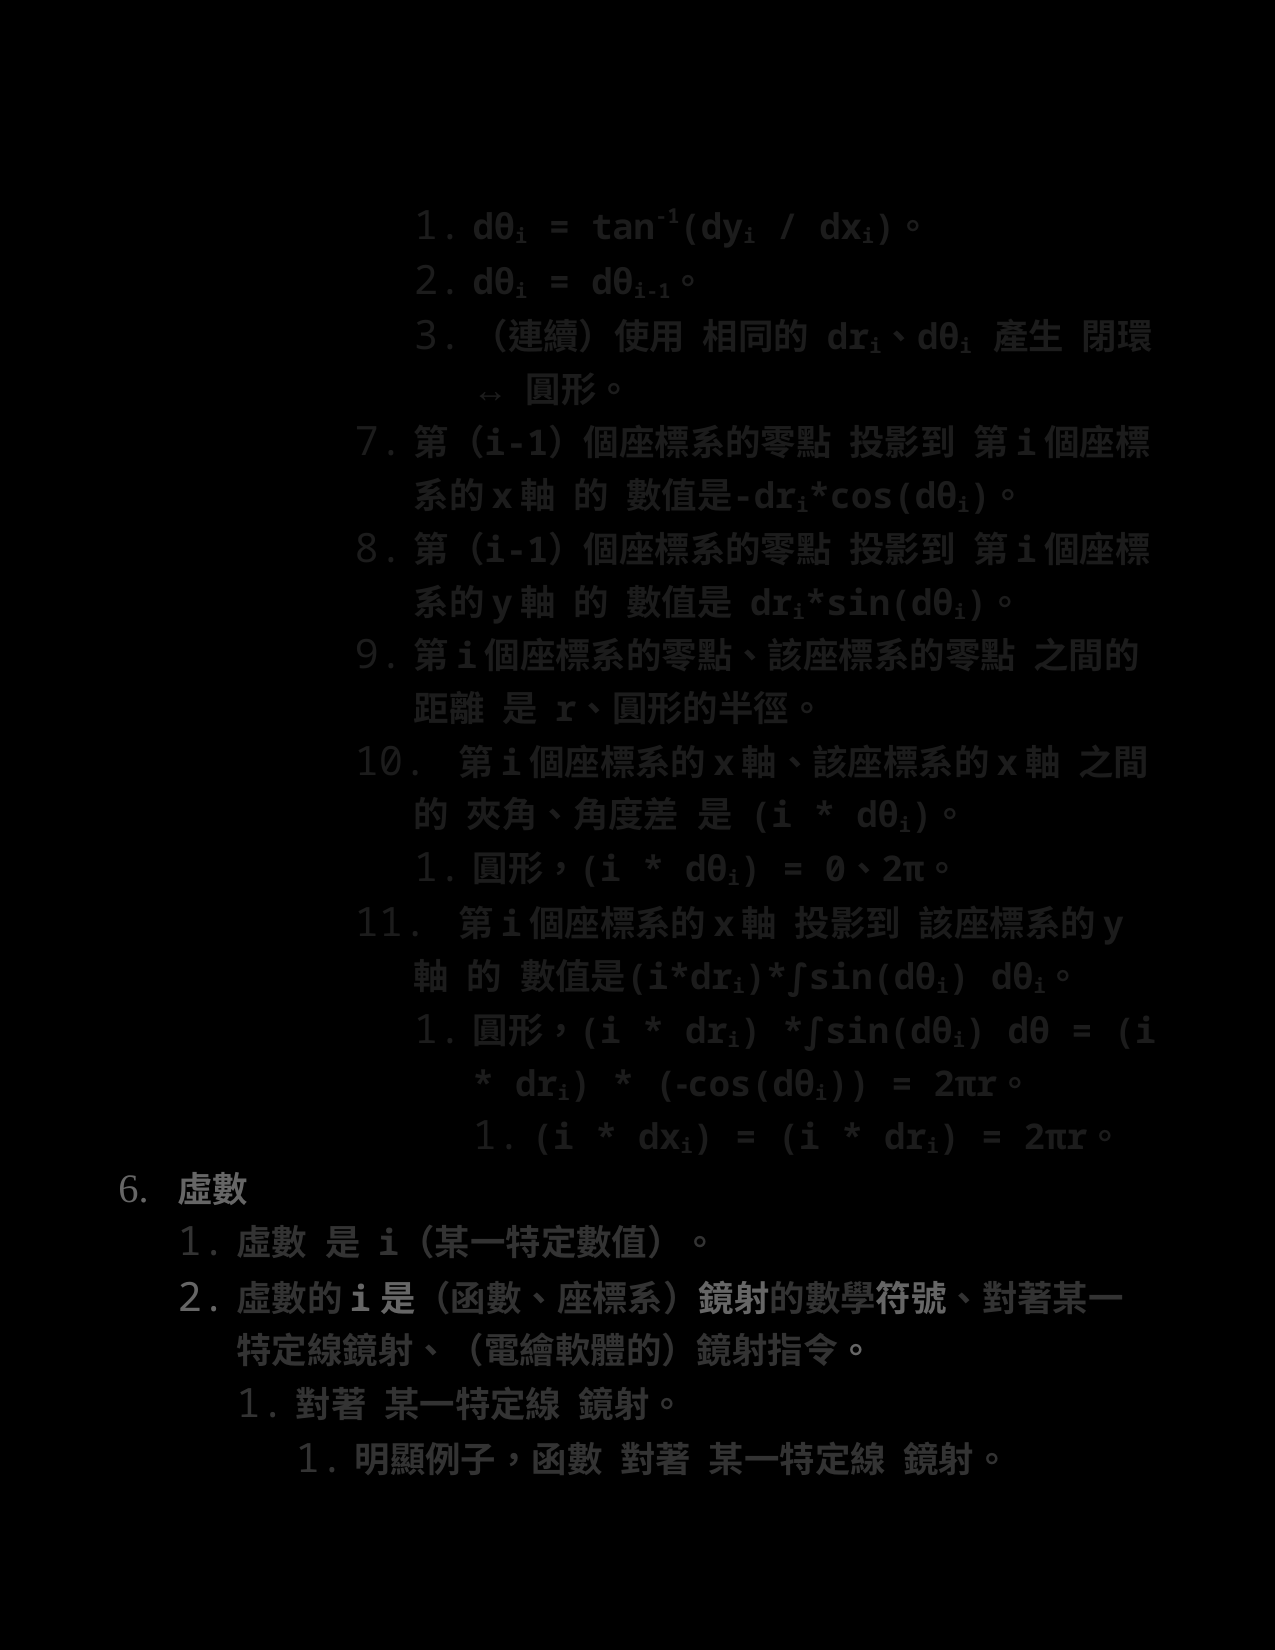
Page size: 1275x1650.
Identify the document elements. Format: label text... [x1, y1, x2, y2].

list 明顯例子，函數 對著 某一特定線 鏡射。 [295, 1429, 1157, 1484]
list 第i個座標系的零點、該座標系的零點 之間的 距離 是 r、圓形的半徑。 [354, 625, 1157, 732]
list 虛數 是 i（某一特定數值）。 [177, 1213, 1157, 1268]
list 第（i-1）個座標系的零點 投影到 第i個座標系的y軸 的 數值是 dri*sin(dθi)。 [354, 519, 1157, 625]
list 圓形，(i * dri) *∫sin(dθi) dθ = (i * dri) * (-cos(dθi)) = 2πr。 [413, 1000, 1157, 1106]
list 虛數 [118, 1161, 1157, 1213]
list 第i個座標系的x軸、該座標系的x軸 之間的 夾角、角度差 是 (i * dθi)。 [354, 732, 1157, 838]
list 第（i-1）個座標系的零點 投影到 第i個座標系的x軸 的 數值是-dri*cos(dθi)。 [354, 412, 1157, 519]
list （連續）使用 相同的 dri、dθi 產生 閉環 ↔ 圓形。 [413, 306, 1157, 412]
list 第i個座標系的x軸 投影到 該座標系的y軸 的 數值是(i*dri)*∫sin(dθi) dθi。 [354, 893, 1157, 1000]
list 圓形，(i * dθi) = 0、2π。 [413, 838, 1157, 893]
list (i * dxi) = (i * dri) = 2πr。 [472, 1106, 1157, 1161]
list 虛數的i 是（函數、座標系）鏡射的數學符號、對著某一特定線鏡射、（電繪軟體的）鏡射指令。 [177, 1268, 1157, 1374]
list 對著 某一特定線 鏡射。 [236, 1374, 1157, 1429]
list dθi = dθi-1。 [413, 251, 1157, 306]
list dθi = tan-1(dyi / dxi)。 [413, 196, 1157, 251]
